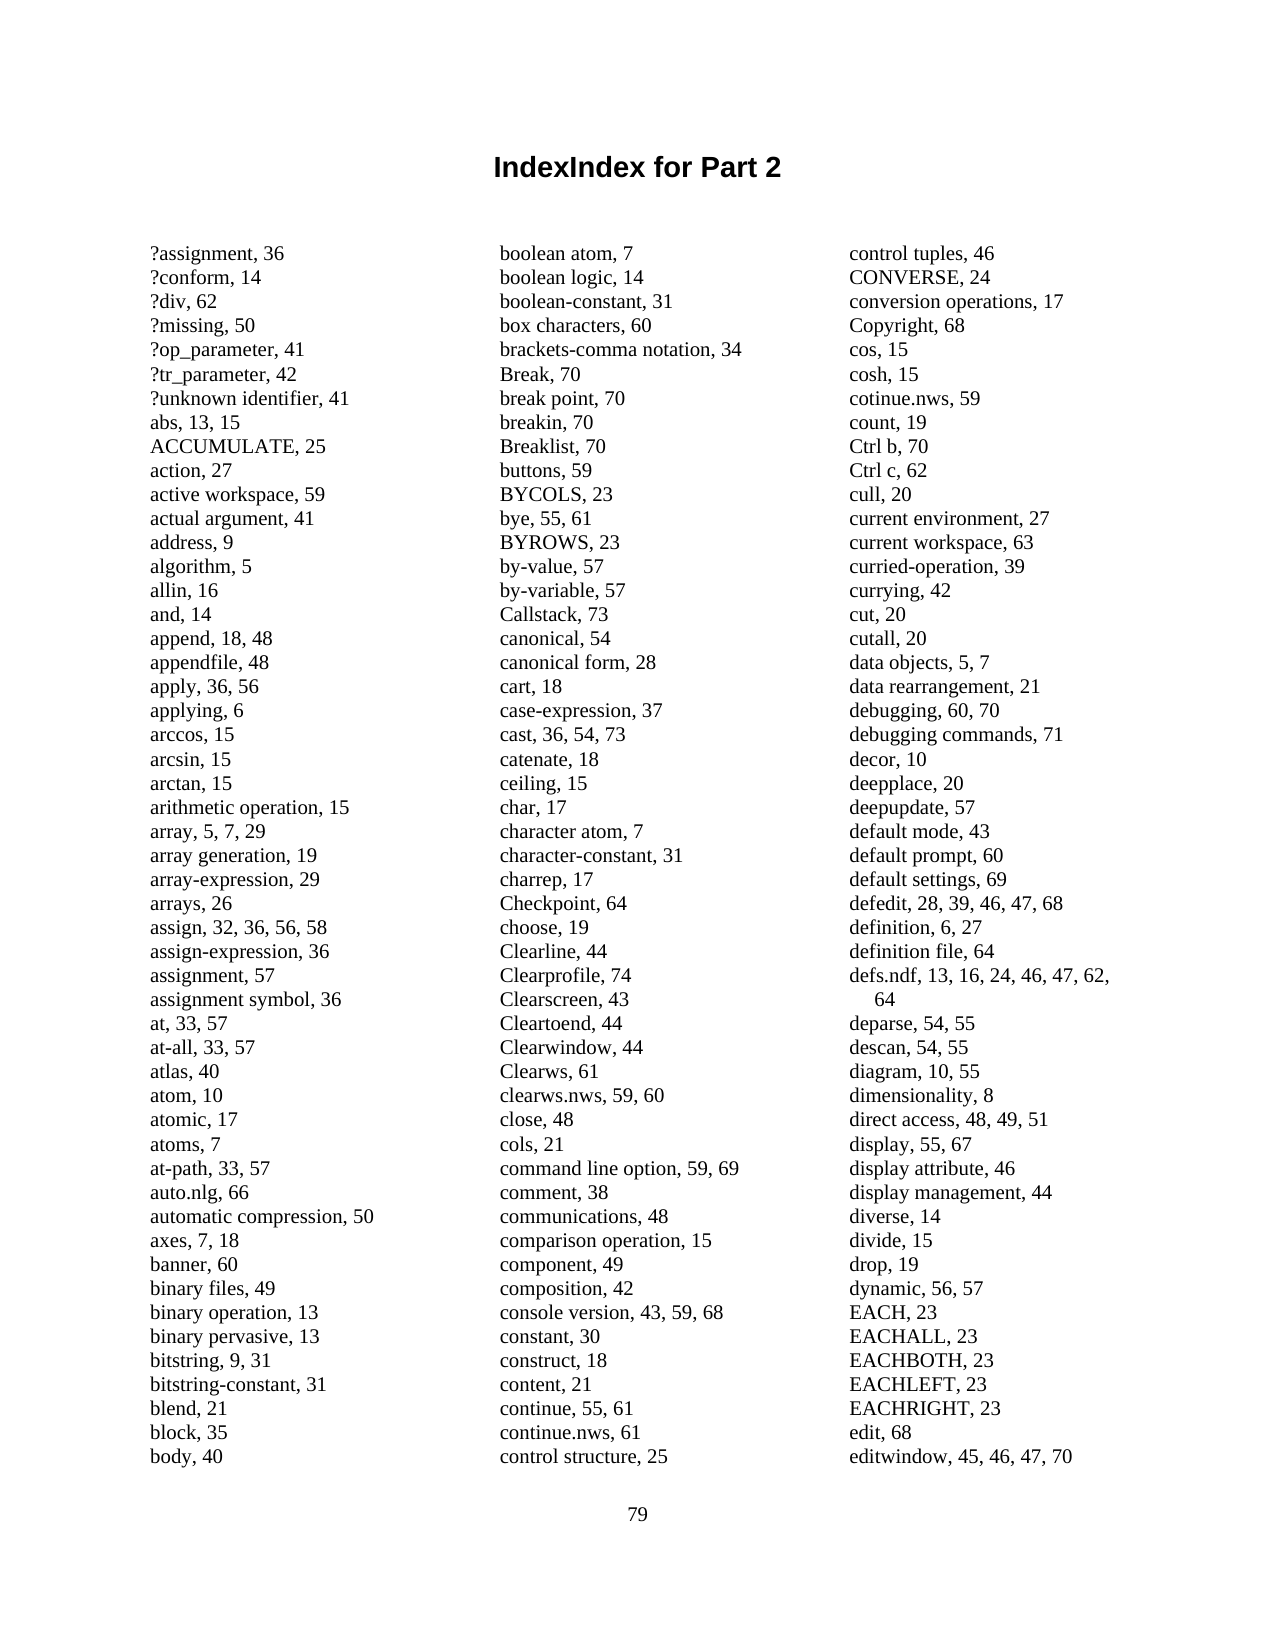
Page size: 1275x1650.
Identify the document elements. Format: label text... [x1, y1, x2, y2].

text IndexIndex for Part 2 [150, 150, 1125, 183]
text defs.ndf, 13, 16, 24, 46, 47, 62, 64 [849, 963, 1125, 1011]
text Cleartoend, 44 [499, 1011, 775, 1035]
text cotinue.nws, 59 [849, 386, 1125, 409]
text continue.nws, 61 [499, 1420, 775, 1444]
text Clearwindow, 44 [499, 1035, 775, 1059]
text command line option, 59, 69 [499, 1156, 775, 1179]
text divide, 15 [849, 1228, 1125, 1252]
text composition, 42 [499, 1276, 775, 1300]
text content, 21 [499, 1372, 775, 1396]
text canonical, 54 [499, 626, 775, 650]
text EACHRIGHT, 23 [849, 1396, 1125, 1420]
text array-expression, 29 [150, 867, 426, 891]
text cut, 20 [849, 602, 1125, 626]
text EACHLEFT, 23 [849, 1372, 1125, 1396]
text EACH, 23 [849, 1300, 1125, 1324]
text definition file, 64 [849, 939, 1125, 963]
text canonical form, 28 [499, 650, 775, 674]
text default settings, 69 [849, 867, 1125, 891]
text atlas, 40 [150, 1059, 426, 1083]
text ?unknown identifier, 41 [150, 386, 426, 409]
text data rearrangement, 21 [849, 674, 1125, 698]
text apply, 36, 56 [150, 674, 426, 698]
text ?div, 62 [150, 289, 426, 313]
text block, 35 [150, 1420, 426, 1444]
text curried-operation, 39 [849, 554, 1125, 578]
text diverse, 14 [849, 1204, 1125, 1228]
text comment, 38 [499, 1179, 775, 1204]
text box characters, 60 [499, 313, 775, 337]
text deepplace, 20 [849, 771, 1125, 794]
text ?missing, 50 [150, 313, 426, 337]
text debugging commands, 71 [849, 722, 1125, 746]
text case-expression, 37 [499, 698, 775, 722]
text Clearline, 44 [499, 939, 775, 963]
text character atom, 7 [499, 819, 775, 843]
text continue, 55, 61 [499, 1396, 775, 1420]
text cos, 15 [849, 337, 1125, 361]
text assignment, 57 [150, 963, 426, 987]
text body, 40 [150, 1444, 426, 1468]
text decor, 10 [849, 746, 1125, 771]
text charrep, 17 [499, 867, 775, 891]
text arrays, 26 [150, 891, 426, 915]
text axes, 7, 18 [150, 1228, 426, 1252]
text conversion operations, 17 [849, 289, 1125, 313]
text editwindow, 45, 46, 47, 70 [849, 1444, 1125, 1468]
text bye, 55, 61 [499, 506, 775, 530]
text currying, 42 [849, 578, 1125, 602]
text ACCUMULATE, 25 [150, 434, 426, 458]
text ?assignment, 36 [150, 241, 426, 265]
text break point, 70 [499, 386, 775, 409]
text constant, 30 [499, 1324, 775, 1348]
text direct access, 48, 49, 51 [849, 1107, 1125, 1131]
text assignment symbol, 36 [150, 987, 426, 1011]
text abs, 13, 15 [150, 409, 426, 434]
text applying, 6 [150, 698, 426, 722]
text binary operation, 13 [150, 1300, 426, 1324]
text array generation, 19 [150, 843, 426, 867]
text cull, 20 [849, 482, 1125, 506]
text EACHALL, 23 [849, 1324, 1125, 1348]
text append, 18, 48 [150, 626, 426, 650]
text auto.nlg, 66 [150, 1179, 426, 1204]
text cart, 18 [499, 674, 775, 698]
text drop, 19 [849, 1252, 1125, 1276]
text deepupdate, 57 [849, 794, 1125, 819]
text by-value, 57 [499, 554, 775, 578]
text character-constant, 31 [499, 843, 775, 867]
text control structure, 25 [499, 1444, 775, 1468]
text action, 27 [150, 458, 426, 482]
text appendfile, 48 [150, 650, 426, 674]
text dynamic, 56, 57 [849, 1276, 1125, 1300]
text atomic, 17 [150, 1107, 426, 1131]
text console version, 43, 59, 68 [499, 1300, 775, 1324]
text EACHBOTH, 23 [849, 1348, 1125, 1372]
text banner, 60 [150, 1252, 426, 1276]
text Ctrl c, 62 [849, 458, 1125, 482]
text Clearprofile, 74 [499, 963, 775, 987]
text bitstring, 9, 31 [150, 1348, 426, 1372]
text arctan, 15 [150, 771, 426, 794]
text deparse, 54, 55 [849, 1011, 1125, 1035]
text arithmetic operation, 15 [150, 794, 426, 819]
text default mode, 43 [849, 819, 1125, 843]
text component, 49 [499, 1252, 775, 1276]
text comparison operation, 15 [499, 1228, 775, 1252]
text BYROWS, 23 [499, 530, 775, 554]
text ?op_parameter, 41 [150, 337, 426, 361]
text display attribute, 46 [849, 1156, 1125, 1179]
text dimensionality, 8 [849, 1083, 1125, 1107]
text assign, 32, 36, 56, 58 [150, 915, 426, 939]
text defedit, 28, 39, 46, 47, 68 [849, 891, 1125, 915]
text communications, 48 [499, 1204, 775, 1228]
text ?conform, 14 [150, 265, 426, 289]
text by-variable, 57 [499, 578, 775, 602]
text at, 33, 57 [150, 1011, 426, 1035]
text catenate, 18 [499, 746, 775, 771]
text at-all, 33, 57 [150, 1035, 426, 1059]
text cast, 36, 54, 73 [499, 722, 775, 746]
text CONVERSE, 24 [849, 265, 1125, 289]
text boolean-constant, 31 [499, 289, 775, 313]
text Callstack, 73 [499, 602, 775, 626]
text atoms, 7 [150, 1131, 426, 1156]
text close, 48 [499, 1107, 775, 1131]
text Break, 70 [499, 361, 775, 386]
text debugging, 60, 70 [849, 698, 1125, 722]
text active workspace, 59 [150, 482, 426, 506]
text binary files, 49 [150, 1276, 426, 1300]
text Breaklist, 70 [499, 434, 775, 458]
text current environment, 27 [849, 506, 1125, 530]
text arcsin, 15 [150, 746, 426, 771]
text arccos, 15 [150, 722, 426, 746]
text choose, 19 [499, 915, 775, 939]
text and, 14 [150, 602, 426, 626]
text BYCOLS, 23 [499, 482, 775, 506]
text display management, 44 [849, 1179, 1125, 1204]
text cosh, 15 [849, 361, 1125, 386]
text diagram, 10, 55 [849, 1059, 1125, 1083]
text construct, 18 [499, 1348, 775, 1372]
text atom, 10 [150, 1083, 426, 1107]
text display, 55, 67 [849, 1131, 1125, 1156]
text binary pervasive, 13 [150, 1324, 426, 1348]
text boolean atom, 7 [499, 241, 775, 265]
text boolean logic, 14 [499, 265, 775, 289]
text buttons, 59 [499, 458, 775, 482]
text descan, 54, 55 [849, 1035, 1125, 1059]
text breakin, 70 [499, 409, 775, 434]
text data objects, 5, 7 [849, 650, 1125, 674]
text automatic compression, 50 [150, 1204, 426, 1228]
text blend, 21 [150, 1396, 426, 1420]
text edit, 68 [849, 1420, 1125, 1444]
text Checkpoint, 64 [499, 891, 775, 915]
text allin, 16 [150, 578, 426, 602]
text assign-expression, 36 [150, 939, 426, 963]
text algorithm, 5 [150, 554, 426, 578]
text cols, 21 [499, 1131, 775, 1156]
text actual argument, 41 [150, 506, 426, 530]
text address, 9 [150, 530, 426, 554]
text Copyright, 68 [849, 313, 1125, 337]
text bitstring-constant, 31 [150, 1372, 426, 1396]
text clearws.nws, 59, 60 [499, 1083, 775, 1107]
text brackets-comma notation, 34 [499, 337, 775, 361]
text current workspace, 63 [849, 530, 1125, 554]
text count, 19 [849, 409, 1125, 434]
text definition, 6, 27 [849, 915, 1125, 939]
text Ctrl b, 70 [849, 434, 1125, 458]
text Clearscreen, 43 [499, 987, 775, 1011]
text cutall, 20 [849, 626, 1125, 650]
text array, 5, 7, 29 [150, 819, 426, 843]
text default prompt, 60 [849, 843, 1125, 867]
text ceiling, 15 [499, 771, 775, 794]
text ?tr_parameter, 42 [150, 361, 426, 386]
text Clearws, 61 [499, 1059, 775, 1083]
text control tuples, 46 [849, 241, 1125, 265]
text at-path, 33, 57 [150, 1156, 426, 1179]
text char, 17 [499, 794, 775, 819]
